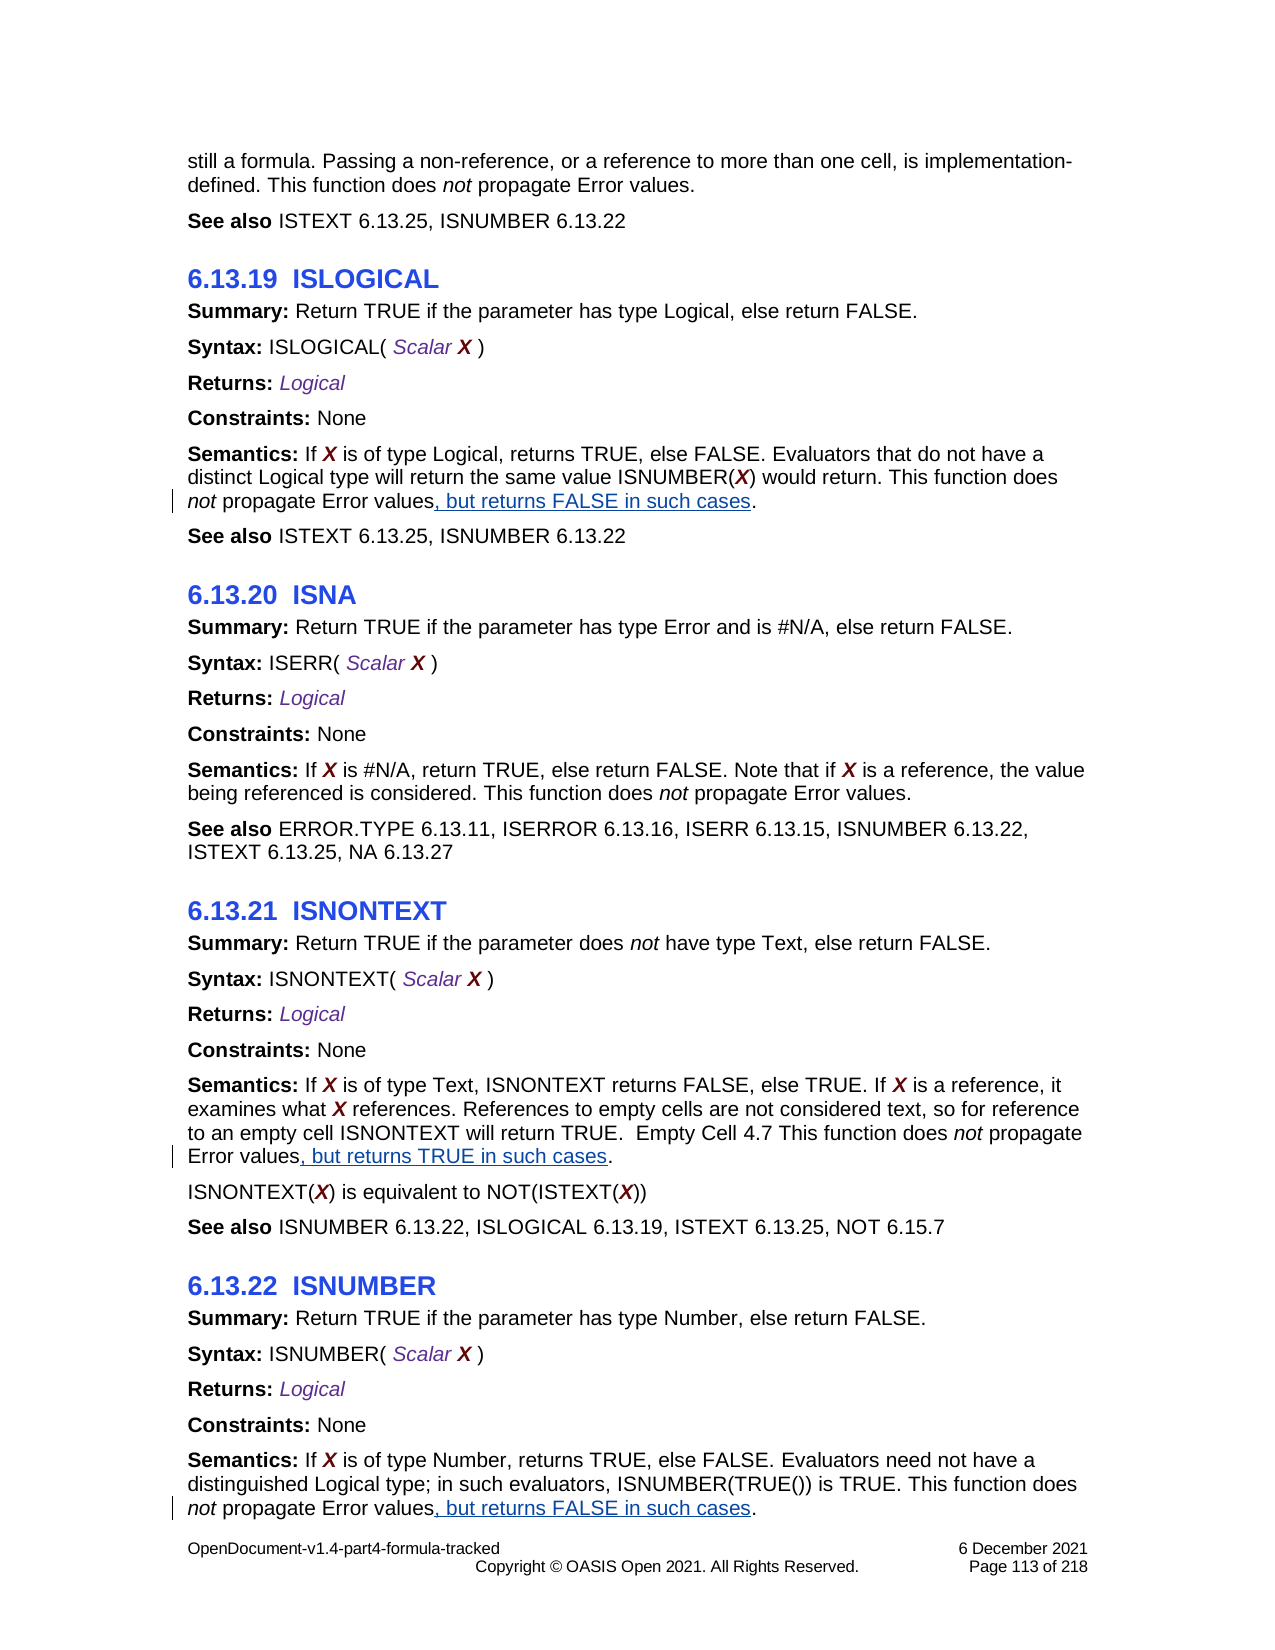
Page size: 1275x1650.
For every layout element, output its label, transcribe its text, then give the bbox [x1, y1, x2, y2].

text Semantics: If X is of type Logical, returns TRUE, else FALSE. Evaluators that do not have a distinct Logical type will return the same value ISNUMBER(X) would return. This function does not propagate Error values, but returns FALSE in such cases. [187, 442, 1088, 513]
text Summary: Return TRUE if the parameter does not have type Text, else return FALSE. [187, 931, 1088, 955]
text ISNONTEXT(X) is equivalent to NOT(ISTEXT(X)) [187, 1180, 1088, 1204]
text Summary: Return TRUE if the parameter has type Logical, else return FALSE. [187, 300, 1088, 323]
subtitle ISNUMBER [187, 1270, 1088, 1300]
text Constraints: None [187, 1413, 1088, 1437]
text See also ERROR.TYPE 6.13.11, ISERROR 6.13.16, ISERR 6.13.15, ISNUMBER 6.13.22, ISTEXT 6.13.25, NA 6.13.27 [187, 817, 1088, 864]
text Summary: Return TRUE if the parameter has type Number, else return FALSE. [187, 1306, 1088, 1330]
subtitle ISNA [187, 579, 1088, 609]
text Constraints: None [187, 722, 1088, 746]
subtitle ISLOGICAL [187, 264, 1088, 294]
text Syntax: ISNONTEXT( Scalar X ) [187, 967, 1088, 991]
text Returns: Logical [187, 371, 1088, 394]
text Syntax: ISLOGICAL( Scalar X ) [187, 335, 1088, 359]
text See also ISTEXT 6.13.25, ISNUMBER 6.13.22 [187, 209, 1088, 233]
subtitle ISNONTEXT [187, 895, 1088, 925]
text Syntax: ISERR( Scalar X ) [187, 651, 1088, 675]
text Syntax: ISNUMBER( Scalar X ) [187, 1342, 1088, 1366]
text Semantics: If X is #N/A, return TRUE, else return FALSE. Note that if X is a reference, the value being referenced is considered. This function does not propagate Error values. [187, 758, 1088, 805]
text Summary: Return TRUE if the parameter has type Error and is #N/A, else return FALSE. [187, 616, 1088, 639]
text See also ISNUMBER 6.13.22, ISLOGICAL 6.13.19, ISTEXT 6.13.25, NOT 6.15.7 [187, 1216, 1088, 1239]
text Semantics: If X is of type Text, ISNONTEXT returns FALSE, else TRUE. If X is a reference, it examines what X references. References to empty cells are not considered text, so for reference to an empty cell ISNONTEXT will return TRUE. Empty Cell 4.7 This function does not propagate Error values, but returns TRUE in such cases. [187, 1074, 1088, 1168]
text Returns: Logical [187, 1003, 1088, 1026]
text Returns: Logical [187, 1378, 1088, 1401]
text Returns: Logical [187, 687, 1088, 710]
text See also ISTEXT 6.13.25, ISNUMBER 6.13.22 [187, 525, 1088, 548]
text Constraints: None [187, 1038, 1088, 1062]
text Constraints: None [187, 407, 1088, 430]
text still a formula. Passing a non-reference, or a reference to more than one cell, is implementation-defined. This function does not propagate Error values. [187, 150, 1088, 197]
text Semantics: If X is of type Number, returns TRUE, else FALSE. Evaluators need not have a distinguished Logical type; in such evaluators, ISNUMBER(TRUE()) is TRUE. This function does not propagate Error values, but returns FALSE in such cases. [187, 1449, 1088, 1519]
